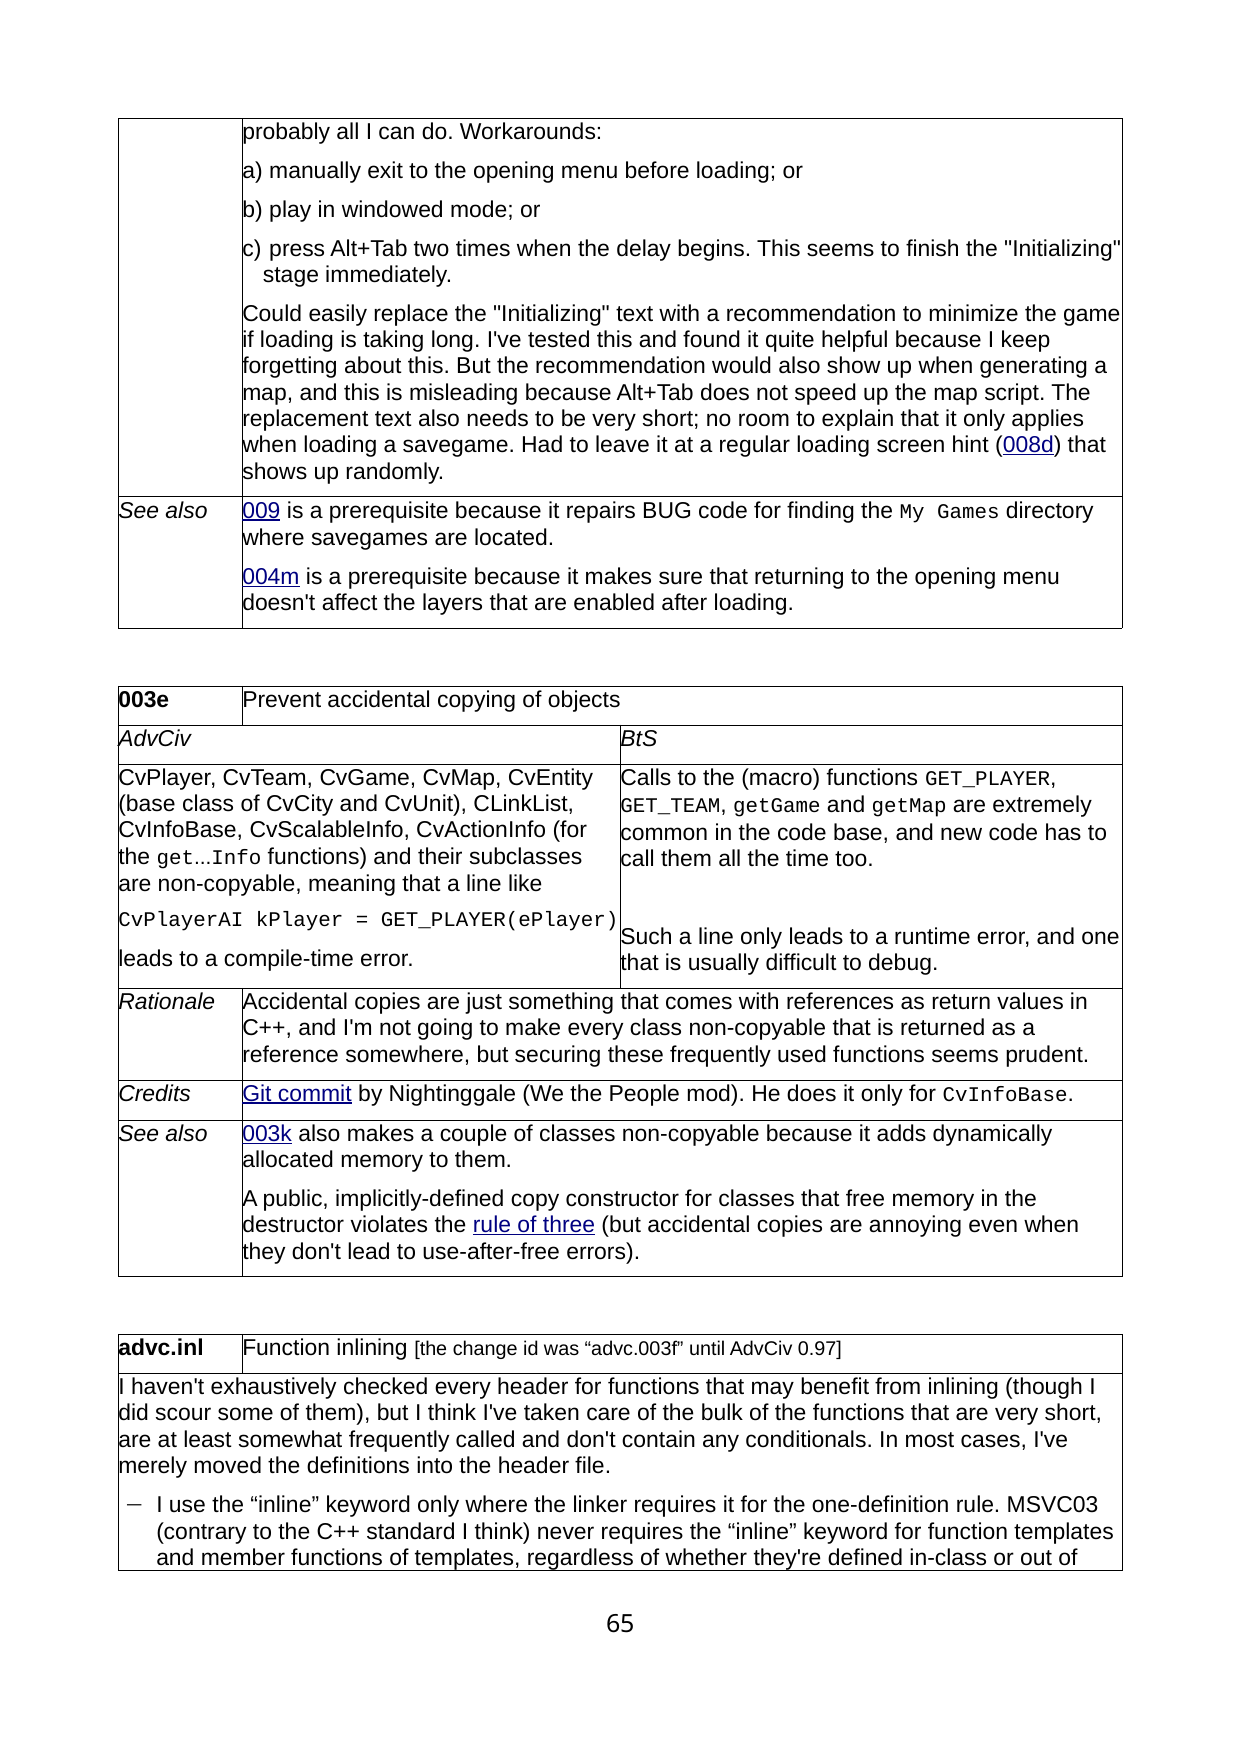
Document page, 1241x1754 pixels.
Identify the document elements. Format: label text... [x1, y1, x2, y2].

table_header 003e [119, 687, 242, 724]
table_cell I haven't exhaustively checked every header for functions that may benefit from inlining (though I did scour some of them), but I think I've taken care of the bulk of the functions that are very short, are at least somewhat frequently called and don't contain any conditionals. In most cases, I've merely moved the definitions into the header file. I use the “inline” keyword only where the linker requires it for the one-definition rule. MSVC03 (contrary to the C++ standard I think) never requires the “inline” keyword for function templates and member functions of templates, regardless of whether they're defined in-class or out of [119, 1374, 1122, 1570]
table_cell Calls to the (macro) functions GET_PLAYER, GET_TEAM, getGame and getMap are extremely common in the code base, and new code has to call them all the time too. Such a line only leads to a runtime error, and one that is usually difficult to debug. [621, 765, 1122, 988]
table_cell BtS [621, 726, 1122, 763]
table_header Prevent accidental copying of objects [243, 687, 1122, 724]
table_cell 003k also makes a couple of classes non-copyable because it adds dynamically allocated memory to them. A public, implicitly-defined copy constructor for classes that free memory in the destructor violates the rule of three (but accidental copies are annoying even when they don't lead to use-after-free errors). [243, 1121, 1122, 1276]
table_header advc.inl [119, 1335, 242, 1373]
table_cell Accidental copies are just something that comes with references as return values in C++, and I'm not going to make every class non-copyable that is returned as a reference somewhere, but securing these frequently used functions seems prudent. [243, 989, 1122, 1079]
table_cell See also [119, 1121, 242, 1276]
table_cell CvPlayer, CvTeam, CvGame, CvMap, CvEntity (base class of CvCity and CvUnit), CLinkList, CvInfoBase, CvScalableInfo, CvActionInfo (for the get...Info functions) and their subclasses are non-copyable, meaning that a line like CvPlayerAI kPlayer = GET_PLAYER(ePlayer) leads to a compile-time error. [119, 765, 620, 988]
table_cell [119, 119, 242, 496]
table_cell Credits [119, 1081, 242, 1120]
table_cell probably all I can do. Workarounds: manually exit to the opening menu before loading; or play in windowed mode; or press Alt+Tab two times when the delay begins. This seems to finish the "Initializing" stage immediately. Could easily replace the "Initializing" text with a recommendation to minimize the game if loading is taking long. I've tested this and found it quite helpful because I keep forgetting about this. But the recommendation would also show up when generating a map, and this is misleading because Alt+Tab does not speed up the map script. The replacement text also needs to be very short; no room to explain that it only applies when loading a savegame. Had to leave it at a regular loading screen hint (008d) that shows up randomly. [243, 119, 1122, 496]
table_cell See also [119, 497, 242, 628]
table_cell 009 is a prerequisite because it repairs BUG code for finding the My Games directory where savegames are located. 004m is a prerequisite because it makes sure that returning to the opening menu doesn't affect the layers that are enabled after loading. [243, 497, 1122, 628]
table_cell Rationale [119, 989, 242, 1079]
table_cell AdvCiv [119, 726, 620, 763]
table_cell Git commit by Nightinggale (We the People mod). He does it only for CvInfoBase. [243, 1081, 1122, 1120]
table_header Function inlining [the change id was “advc.003f” until AdvCiv 0.97] [243, 1335, 1122, 1373]
